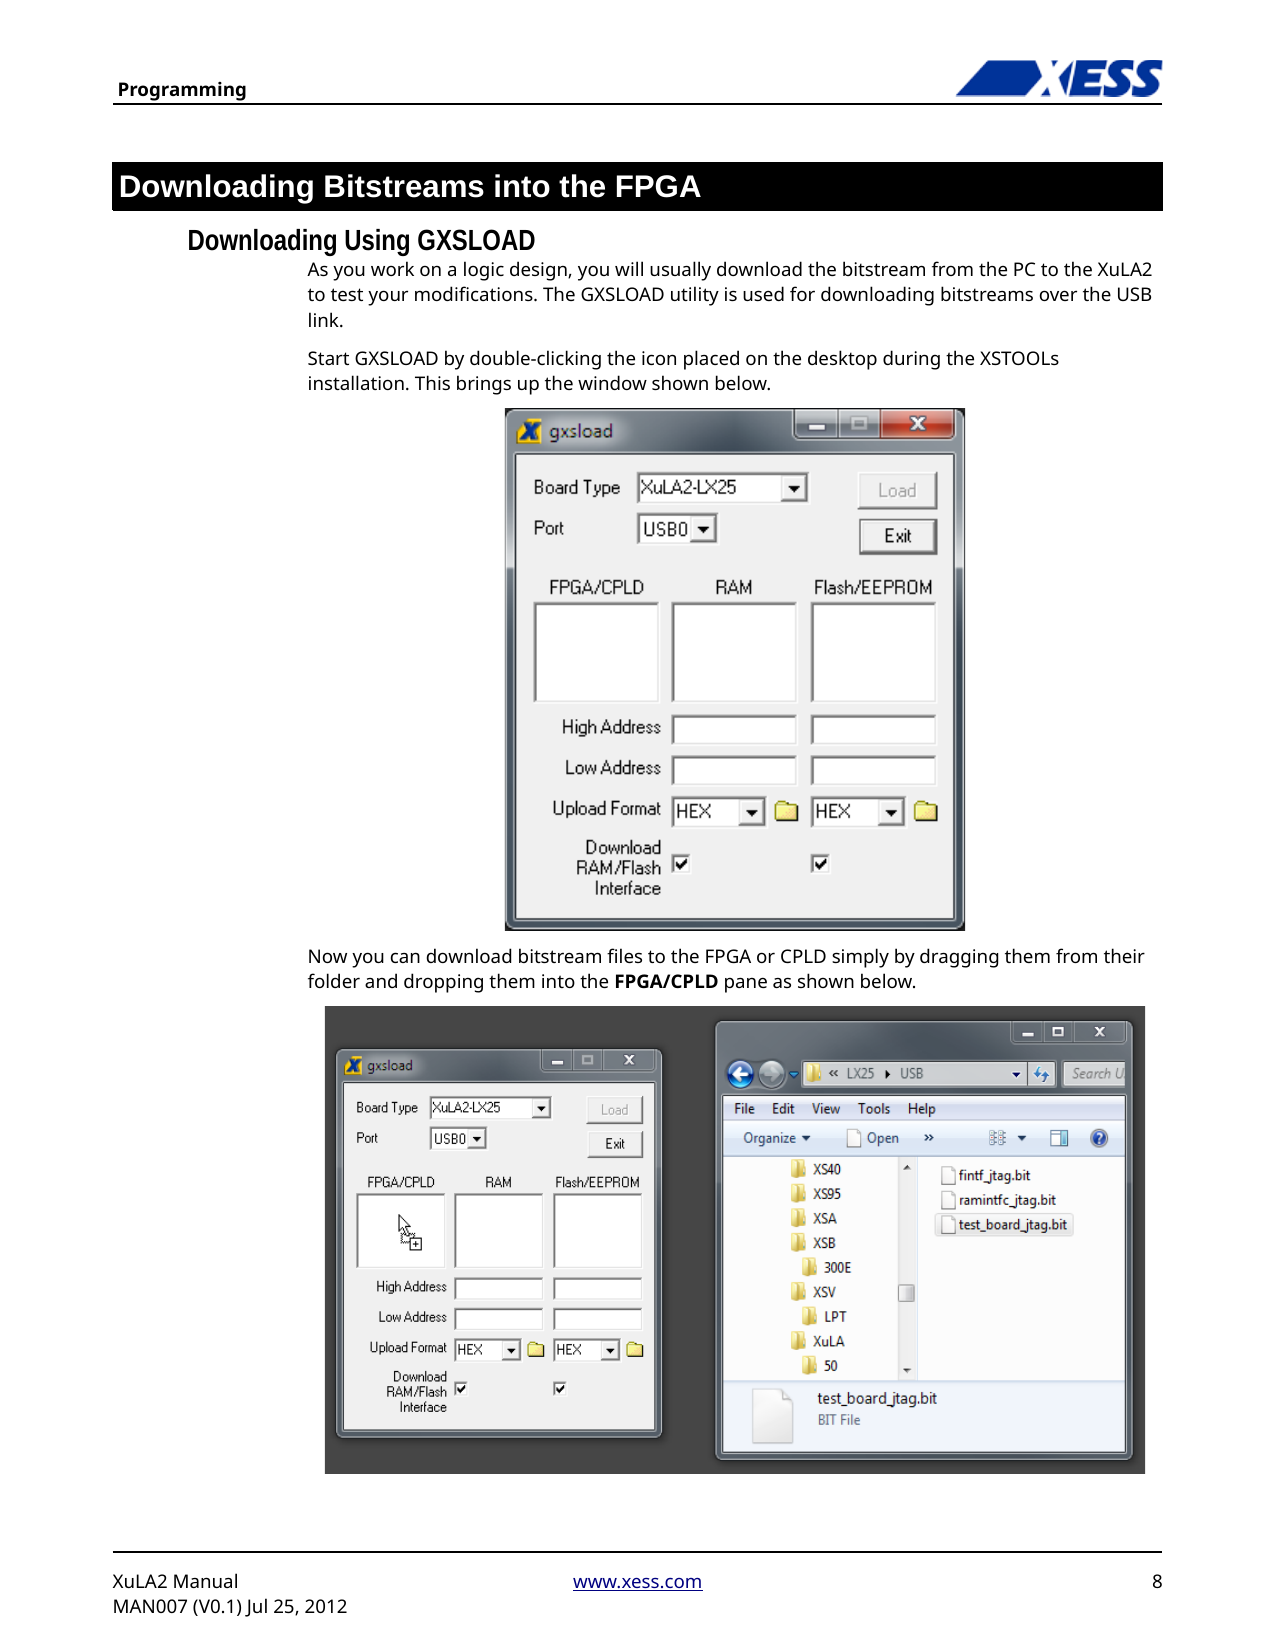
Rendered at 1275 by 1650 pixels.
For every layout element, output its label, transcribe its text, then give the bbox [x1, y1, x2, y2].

subtitle Downloading Bitstreams into the FPGA [114, 163, 1162, 210]
picture [504, 408, 966, 931]
text Now you can download bitstream files to the FPGA or CPLD simply by dragging them from their folder and dropping them into the FPGA/CPLD pane as shown below. [307, 943, 1162, 994]
text Start GXSLOAD by double-clicking the icon placed on the desktop during the XSTOOLs installation. This brings up the window shown below. [307, 345, 1162, 396]
picture [955, 60, 1163, 97]
text As you work on a logic design, you will usually download the bitstream from the PC to the XuLA2 to test your modifications. The GXSLOAD utility is used for downloading bitstreams over the USB link. [307, 256, 1162, 333]
subtitle Downloading Using GXSLOAD [187, 223, 1162, 256]
picture [324, 1006, 1146, 1474]
